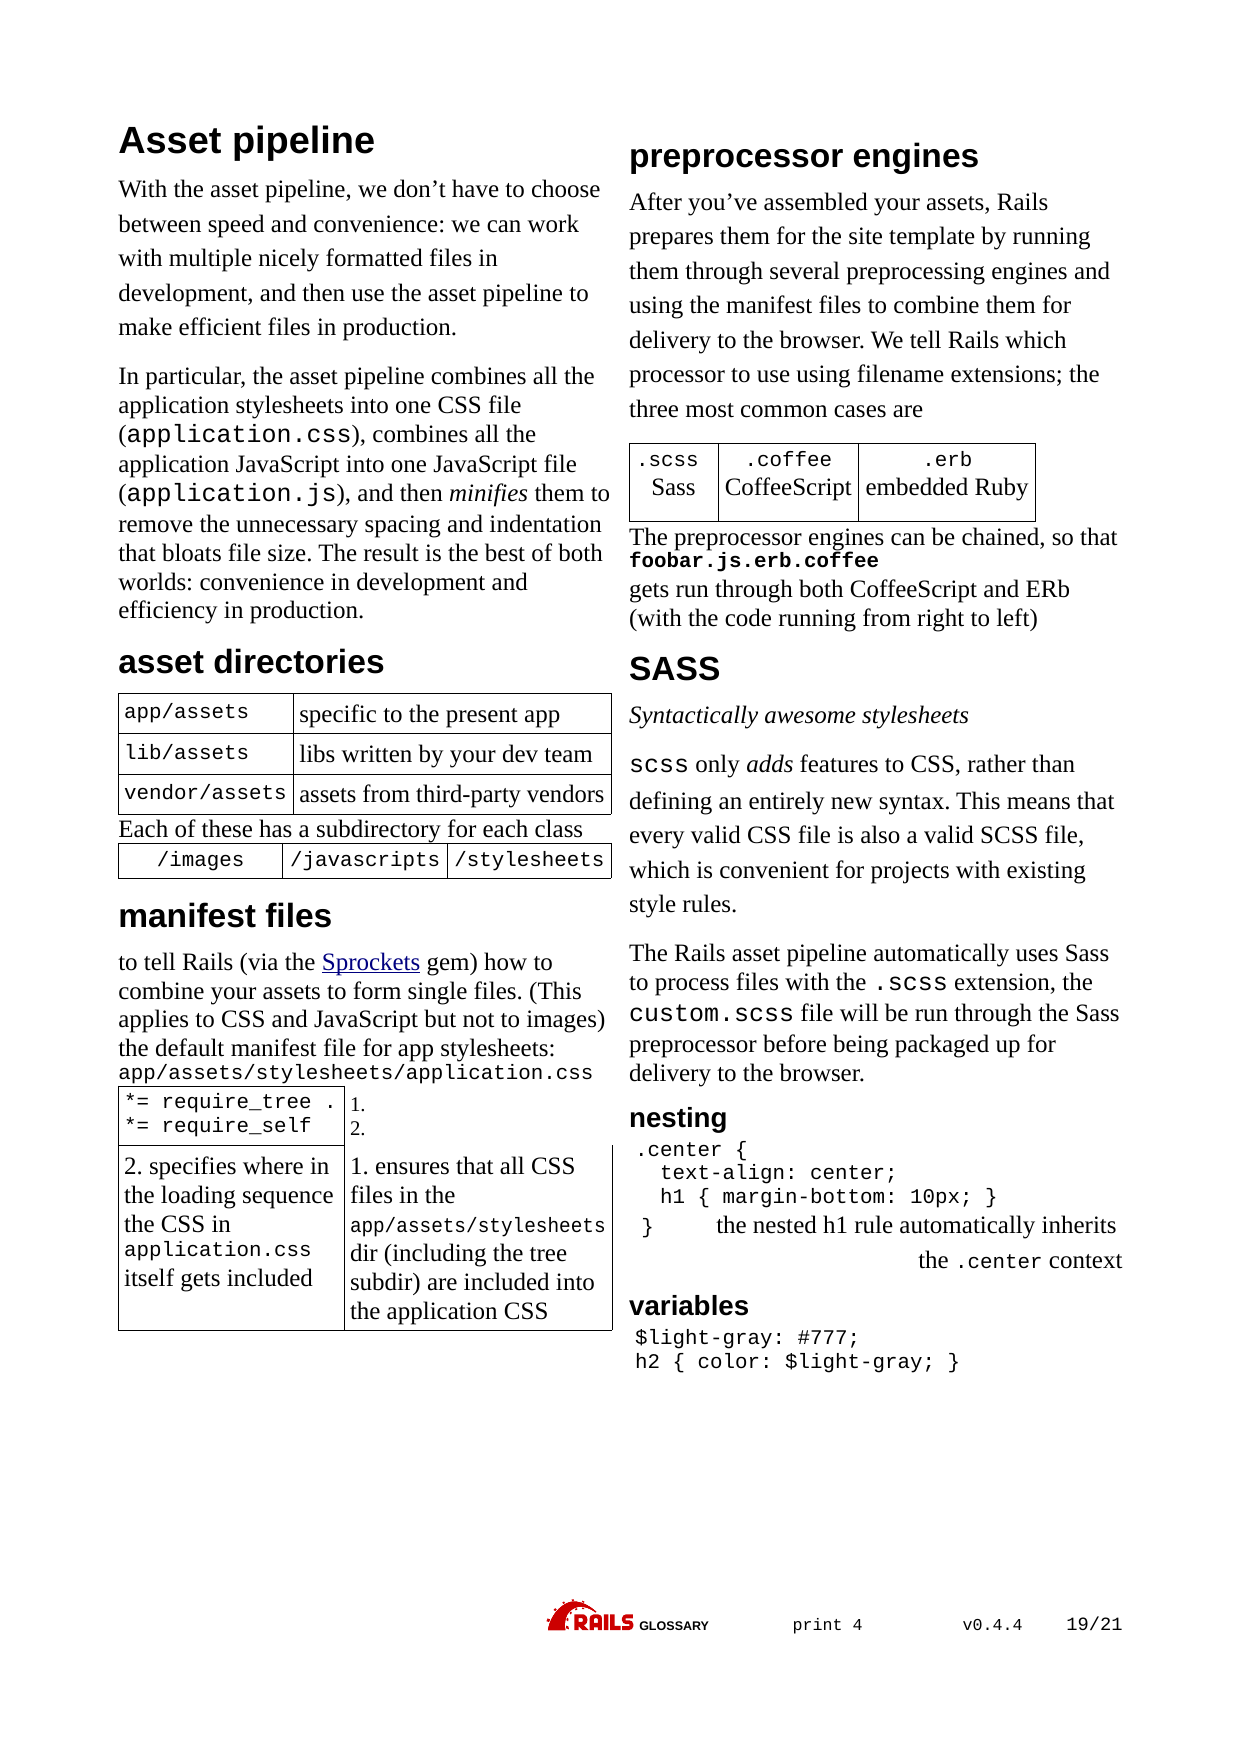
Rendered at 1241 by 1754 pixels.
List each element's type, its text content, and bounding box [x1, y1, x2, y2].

table_cell 2. specifies where in the loading sequence the CSS in application.css itself gets included [119, 1146, 344, 1330]
table_header /images [119, 844, 282, 878]
text After you’ve assembled your assets, Rails prepares them for the site template by running them through several preprocessing engines and using the manifest files to combine them for delivery to the browser. We tell Rails which processor to use using filename extensions; the three most common cases are [629, 187, 1122, 423]
text the .center context [629, 1245, 1122, 1274]
table_header .scss Sass [630, 444, 718, 521]
text app/assets/stylesheets/application.css [118, 1062, 611, 1086]
table_header 1. 2. [345, 1086, 612, 1145]
table_cell vendor/assets [119, 775, 293, 814]
text foobar.js.erb.coffee [629, 550, 1122, 574]
table_cell 1. ensures that all CSS files in the app/assets/stylesheets dir (including the tree subdir) are included into the application CSS [345, 1145, 612, 1330]
table_cell lib/assets [119, 734, 293, 774]
subtitle preprocessor engines [629, 136, 1122, 174]
text The preprocessor engines can be chained, so that [629, 522, 1122, 550]
table_header .center { text-align: center; h1 { margin-bottom: 10px; } } the nested h1 rule automatically inherits [629, 1133, 1122, 1245]
subtitle manifest files [118, 896, 611, 934]
text scss only adds features to CSS, rather than defining an entirely new syntax. This means that every valid CSS file is also a valid SCSS file, which is convenient for projects with existing style rules. [629, 749, 1122, 918]
table_header app/assets [119, 694, 293, 733]
table_header specific to the present app [294, 694, 611, 733]
table_header /stylesheets [448, 844, 611, 878]
text In particular, the asset pipeline combines all the application stylesheets into one CSS file (application.css), combines all the application JavaScript into one JavaScript file (application.js), and then minifies them to remove the unnecessary spacing and indentation that bloats file size. The result is the best of both worlds: convenience in development and efficiency in production. [118, 361, 611, 624]
table_header .erb embedded Ruby [859, 444, 1035, 521]
text Syntactically awesome stylesheets [629, 700, 1122, 729]
text the default manifest file for app stylesheets: [118, 1033, 611, 1062]
text gets run through both CoffeeScript and ERb (with the code running from right to left) [629, 574, 1122, 631]
text With the asset pipeline, we don’t have to choose between speed and convenience: we can work with multiple nicely formatted files in development, and then use the asset pipeline to make efficient files in production. [118, 174, 611, 341]
table_cell libs written by your dev team [294, 734, 611, 774]
table_header /javascripts [283, 844, 447, 878]
subtitle asset directories [118, 642, 611, 681]
subtitle nesting [629, 1101, 1122, 1133]
subtitle variables [629, 1289, 1122, 1321]
table_header .coffee CoffeeScript [719, 444, 858, 521]
table_cell assets from third-party vendors [294, 775, 611, 814]
table_header *= require_tree . *= require_self [119, 1087, 344, 1145]
subtitle SASS [629, 649, 1122, 688]
text Each of these has a subdirectory for each class [118, 815, 611, 843]
subtitle Asset pipeline [118, 118, 611, 162]
text to tell Rails (via the Sprockets gem) how to combine your assets to form single files. (This applies to CSS and JavaScript but not to images) [118, 947, 611, 1033]
table_header $light-gray: #777; h2 { color: $light-gray; } [629, 1321, 1122, 1380]
text The Rails asset pipeline automatically uses Sass to process files with the .scss extension, the custom.scss file will be run through the Sass preprocessor before being packaged up for delivery to the browser. [629, 938, 1122, 1086]
